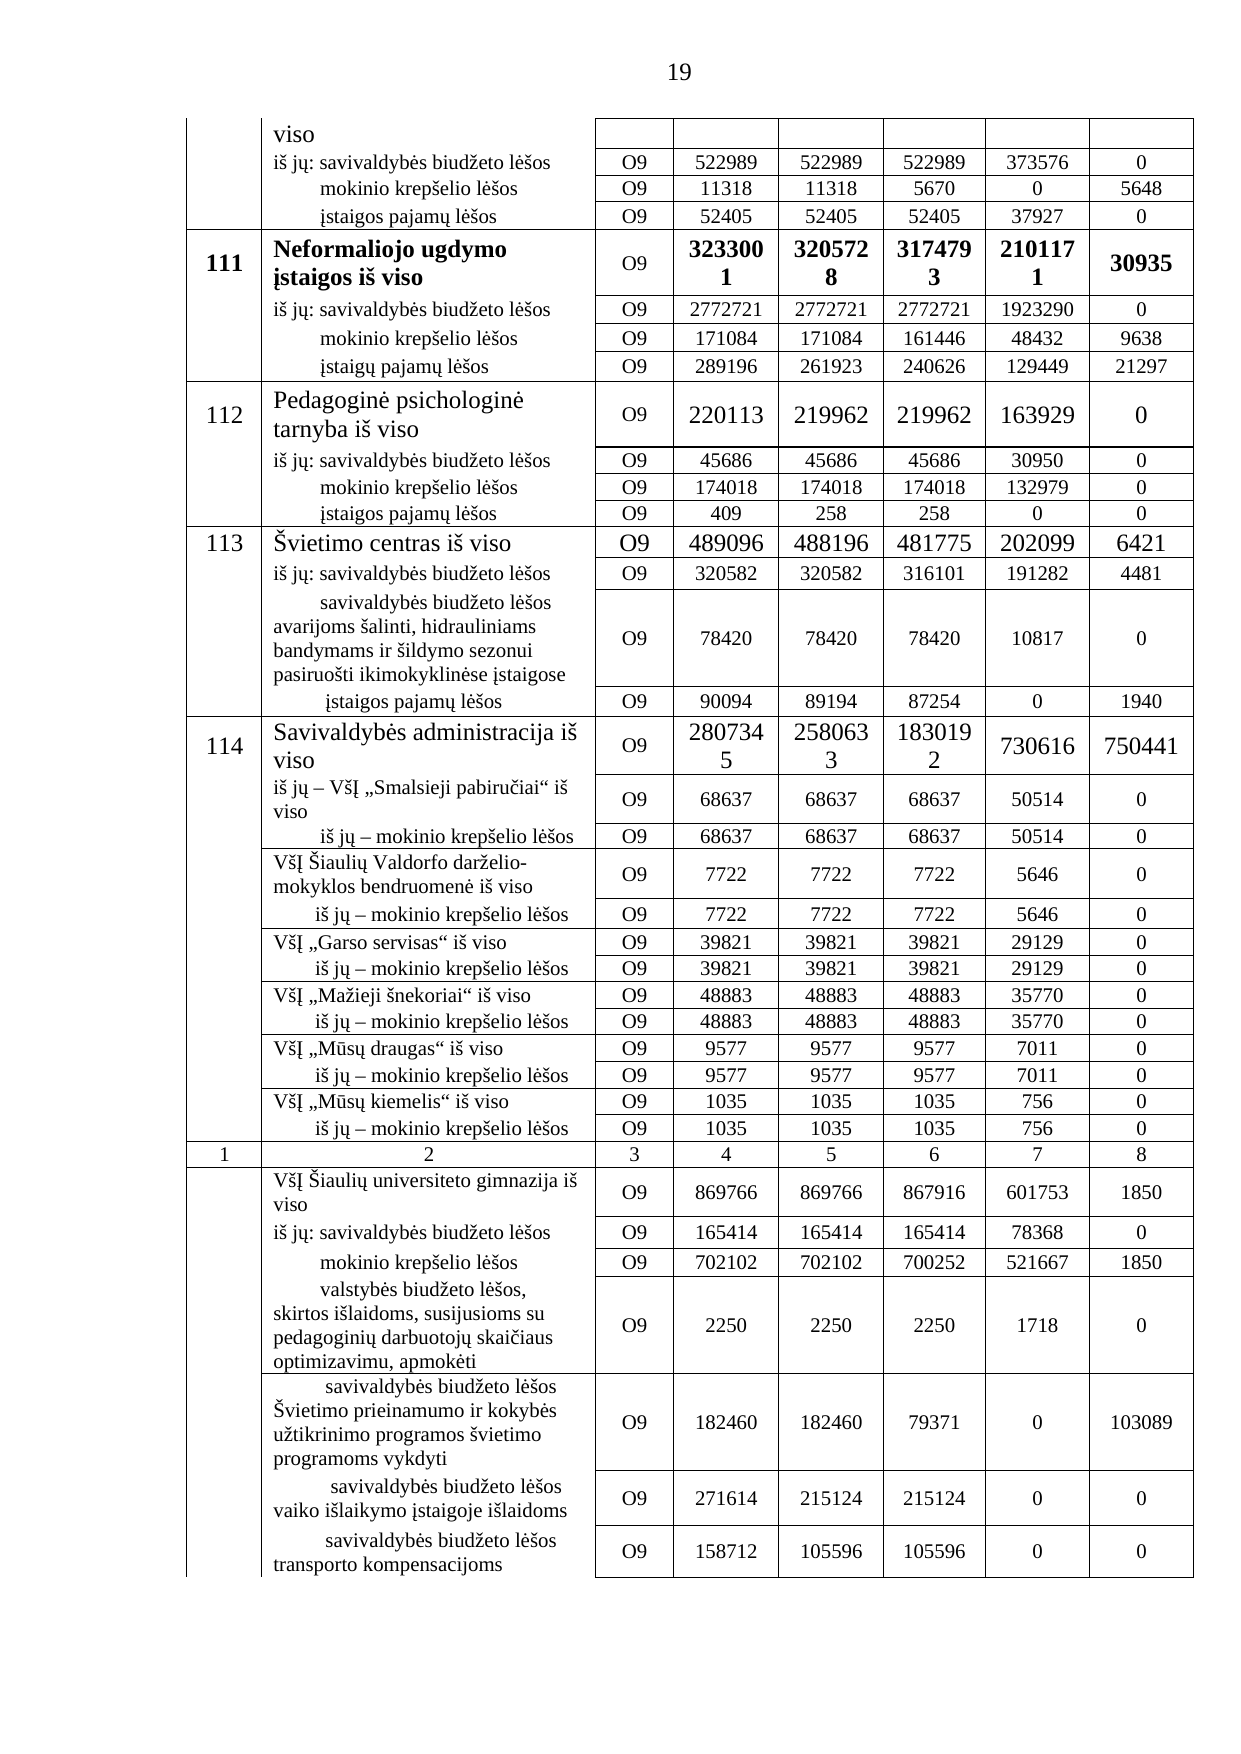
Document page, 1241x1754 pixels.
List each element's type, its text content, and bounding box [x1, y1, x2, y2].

table_cell 182460 [779, 1374, 883, 1470]
table_cell 5 [779, 1142, 883, 1167]
table_cell Savivaldybės administracija iš viso [262, 717, 595, 774]
table_cell O9 [596, 324, 673, 351]
table_cell [187, 1034, 261, 1061]
table_cell 0 [1090, 382, 1193, 446]
table_cell 7011 [986, 1035, 1089, 1061]
table_cell 6421 [1090, 527, 1193, 557]
table_cell 48883 [674, 1009, 778, 1034]
table_cell 158712 [674, 1526, 778, 1577]
table_cell 105596 [779, 1526, 883, 1577]
table_cell 37927 [986, 202, 1089, 229]
table_cell 103089 [1090, 1374, 1193, 1470]
table_cell 1830192 [884, 717, 985, 774]
table_cell VšĮ „Mūsų kiemelis“ iš viso [262, 1089, 595, 1114]
table_cell 261923 [779, 352, 883, 381]
table_cell 163929 [986, 382, 1089, 446]
table_cell 39821 [674, 956, 778, 981]
table_cell 320582 [779, 558, 883, 588]
table_cell [986, 119, 1089, 148]
table_cell 4 [674, 1142, 778, 1167]
table_cell 174018 [674, 474, 778, 499]
table_cell [187, 928, 261, 954]
table_cell iš jų – mokinio krepšelio lėšos [262, 955, 595, 981]
table_cell 1923290 [986, 296, 1089, 323]
table_cell savivaldybės biudžeto lėšos transporto kompensacijoms [262, 1525, 595, 1577]
table_cell [187, 351, 261, 381]
table_cell Pedagoginė psichologinė tarnyba iš viso [262, 382, 595, 446]
table_cell iš jų – mokinio krepšelio lėšos [262, 1008, 595, 1034]
table_cell 0 [1090, 899, 1193, 928]
table_cell 0 [986, 687, 1089, 716]
table_cell O9 [596, 687, 673, 716]
table_cell 521667 [986, 1249, 1089, 1276]
table_cell [1090, 119, 1193, 148]
table_cell 1035 [884, 1115, 985, 1141]
table_cell 182460 [674, 1374, 778, 1470]
table_cell [187, 323, 261, 351]
table_cell 219962 [884, 382, 985, 446]
table_cell 111 [187, 230, 261, 295]
table_cell O9 [596, 1089, 673, 1114]
table_cell [187, 774, 261, 823]
table_cell 7011 [986, 1062, 1089, 1087]
table_cell 78420 [674, 590, 778, 686]
table_cell 289196 [674, 352, 778, 381]
table_cell 171084 [674, 324, 778, 351]
table_cell 0 [1090, 202, 1193, 229]
table_cell 316101 [884, 558, 985, 588]
table_cell 215124 [779, 1471, 883, 1525]
table_cell 90094 [674, 687, 778, 716]
table_cell O9 [596, 849, 673, 898]
table_cell 730616 [986, 717, 1089, 774]
table_cell VšĮ „Garso servisas“ iš viso [262, 929, 595, 954]
table_cell [187, 1248, 261, 1276]
table_cell 52405 [674, 202, 778, 229]
table_cell 373576 [986, 149, 1089, 174]
table_cell iš jų – VšĮ „Smalsieji pabiručiai“ iš viso [262, 774, 595, 823]
table_cell 0 [1090, 448, 1193, 473]
table_cell 114 [187, 717, 261, 774]
table_cell [187, 148, 261, 174]
table_cell 48883 [884, 982, 985, 1008]
table_cell O9 [596, 1115, 673, 1141]
table_cell 174018 [779, 474, 883, 499]
table_cell 0 [1090, 775, 1193, 823]
table_cell 867916 [884, 1168, 985, 1216]
table_cell 5670 [884, 176, 985, 201]
table_cell mokinio krepšelio lėšos [262, 175, 595, 201]
table_cell 1 [187, 1142, 261, 1167]
table_cell O9 [596, 352, 673, 381]
table_cell 756 [986, 1089, 1089, 1114]
table_cell O9 [596, 296, 673, 323]
table_cell 7722 [674, 849, 778, 898]
table_cell [187, 898, 261, 928]
table_cell 481775 [884, 527, 985, 557]
table_cell 702102 [674, 1249, 778, 1276]
table_cell O9 [596, 176, 673, 201]
table_cell 0 [1090, 1277, 1193, 1373]
table_cell mokinio krepšelio lėšos [262, 473, 595, 499]
table_cell O9 [596, 558, 673, 588]
table_cell 52405 [884, 202, 985, 229]
table_cell 48883 [884, 1009, 985, 1034]
table_cell 30950 [986, 448, 1089, 473]
table_cell 50514 [986, 775, 1089, 823]
table_cell [187, 557, 261, 588]
table_cell 0 [986, 1471, 1089, 1525]
table_cell O9 [596, 899, 673, 928]
table_cell 68637 [884, 775, 985, 823]
table_cell [187, 1470, 261, 1525]
table_cell iš jų – mokinio krepšelio lėšos [262, 1114, 595, 1141]
table_cell 750441 [1090, 717, 1193, 774]
table_cell O9 [596, 527, 673, 557]
table_cell [187, 955, 261, 981]
table_cell 89194 [779, 687, 883, 716]
table_cell 1850 [1090, 1168, 1193, 1216]
table_cell [187, 295, 261, 323]
table_cell 39821 [884, 956, 985, 981]
table_cell 50514 [986, 824, 1089, 848]
table_cell 39821 [779, 929, 883, 954]
table_cell [187, 686, 261, 716]
table_cell 2101171 [986, 230, 1089, 295]
table_cell O9 [596, 1217, 673, 1247]
table_cell O9 [596, 149, 673, 174]
table_cell 29129 [986, 956, 1089, 981]
table_cell 5646 [986, 899, 1089, 928]
table_cell 3233001 [674, 230, 778, 295]
table_cell [187, 1525, 261, 1577]
table_cell 174018 [884, 474, 985, 499]
table_cell 2250 [779, 1277, 883, 1373]
table_cell 9577 [779, 1062, 883, 1087]
table_cell 39821 [779, 956, 883, 981]
table_cell 52405 [779, 202, 883, 229]
table_cell mokinio krepšelio lėšos [262, 1248, 595, 1276]
table_cell O9 [596, 1526, 673, 1577]
table_cell 9577 [884, 1062, 985, 1087]
table_cell 165414 [779, 1217, 883, 1247]
table_cell 0 [1090, 501, 1193, 526]
table_cell 78368 [986, 1217, 1089, 1247]
table_cell 68637 [674, 775, 778, 823]
table_cell O9 [596, 1471, 673, 1525]
table_cell O9 [596, 382, 673, 446]
table_cell 0 [1090, 1089, 1193, 1114]
table_cell savivaldybės biudžeto lėšos avarijoms šalinti, hidrauliniams bandymams ir šildymo sezonui pasiruošti ikimokyklinėse įstaigose [262, 589, 595, 686]
table_cell 2580633 [779, 717, 883, 774]
table_cell iš jų – mokinio krepšelio lėšos [262, 898, 595, 928]
table_cell savivaldybės biudžeto lėšos vaiko išlaikymo įstaigoje išlaidoms [262, 1470, 595, 1525]
table_cell 258 [779, 501, 883, 526]
table_cell O9 [596, 824, 673, 848]
table_cell Švietimo centras iš viso [262, 527, 595, 557]
table_cell O9 [596, 1009, 673, 1034]
table_cell 68637 [884, 824, 985, 848]
table_cell 0 [1090, 1217, 1193, 1247]
table_cell 240626 [884, 352, 985, 381]
table_cell [187, 500, 261, 526]
table_cell įstaigos pajamų lėšos [262, 686, 595, 716]
table_cell iš jų – mokinio krepšelio lėšos [262, 823, 595, 848]
table_cell 79371 [884, 1374, 985, 1470]
table_cell 0 [986, 176, 1089, 201]
table_cell [187, 848, 261, 898]
table_cell 21297 [1090, 352, 1193, 381]
table_cell [187, 1061, 261, 1087]
table_cell 2250 [674, 1277, 778, 1373]
table_cell 2772721 [884, 296, 985, 323]
table_cell Neformaliojo ugdymo įstaigos iš viso [262, 230, 595, 295]
table_cell O9 [596, 1062, 673, 1087]
table_cell 68637 [779, 775, 883, 823]
table_cell [187, 1168, 261, 1216]
table_cell 0 [986, 501, 1089, 526]
table_cell [187, 473, 261, 499]
table_cell 0 [1090, 474, 1193, 499]
table_cell 258 [884, 501, 985, 526]
table_cell O9 [596, 775, 673, 823]
table_cell 215124 [884, 1471, 985, 1525]
table_cell iš jų: savivaldybės biudžeto lėšos [262, 446, 595, 473]
table_cell 5646 [986, 849, 1089, 898]
table_cell 700252 [884, 1249, 985, 1276]
table_cell 489096 [674, 527, 778, 557]
table_cell O9 [596, 717, 673, 774]
table_cell įstaigos pajamų lėšos [262, 201, 595, 229]
table_cell O9 [596, 982, 673, 1008]
table_cell 1940 [1090, 687, 1193, 716]
table_cell 1035 [674, 1115, 778, 1141]
table_cell 3 [596, 1142, 673, 1167]
table_cell [187, 118, 261, 148]
table_cell 0 [1090, 1035, 1193, 1061]
table_cell O9 [596, 590, 673, 686]
table_cell 113 [187, 527, 261, 557]
table_cell O9 [596, 1374, 673, 1470]
table_cell įstaigų pajamų lėšos [262, 351, 595, 381]
table_cell 48883 [674, 982, 778, 1008]
table_cell 8 [1090, 1142, 1193, 1167]
table_cell 0 [1090, 590, 1193, 686]
table_cell O9 [596, 1277, 673, 1373]
table_cell 1035 [884, 1089, 985, 1114]
table_cell 9577 [884, 1035, 985, 1061]
table_cell 45686 [884, 448, 985, 473]
table_cell iš jų: savivaldybės biudžeto lėšos [262, 148, 595, 174]
table_cell 0 [1090, 1471, 1193, 1525]
table_cell [187, 446, 261, 473]
table_cell O9 [596, 929, 673, 954]
table_cell [187, 589, 261, 686]
table_cell 7722 [884, 899, 985, 928]
table_cell [779, 119, 883, 148]
table_cell 9638 [1090, 324, 1193, 351]
table_cell [187, 981, 261, 1008]
table_cell [187, 175, 261, 201]
table_cell iš jų: savivaldybės biudžeto lėšos [262, 557, 595, 588]
table_cell 522989 [674, 149, 778, 174]
table_cell 0 [1090, 824, 1193, 848]
table_cell 0 [1090, 1062, 1193, 1087]
table_cell 488196 [779, 527, 883, 557]
table_cell 165414 [674, 1217, 778, 1247]
table_cell 48432 [986, 324, 1089, 351]
table_cell 0 [1090, 1009, 1193, 1034]
table_cell 2807345 [674, 717, 778, 774]
table_cell VšĮ „Mažieji šnekoriai“ iš viso [262, 982, 595, 1008]
table_cell 0 [1090, 849, 1193, 898]
table_cell [674, 119, 778, 148]
table_cell įstaigos pajamų lėšos [262, 500, 595, 526]
table_cell 0 [1090, 296, 1193, 323]
table_cell 35770 [986, 1009, 1089, 1034]
table_cell 0 [1090, 956, 1193, 981]
table_cell 68637 [779, 824, 883, 848]
table_cell 320582 [674, 558, 778, 588]
table_cell 4481 [1090, 558, 1193, 588]
table_cell 39821 [884, 929, 985, 954]
table_cell 0 [1090, 1526, 1193, 1577]
table_cell viso [262, 118, 595, 148]
table_cell 87254 [884, 687, 985, 716]
table_cell 1035 [779, 1115, 883, 1141]
table_cell [187, 1114, 261, 1141]
table_cell 1035 [779, 1089, 883, 1114]
table_cell 9577 [674, 1035, 778, 1061]
table_cell 48883 [779, 1009, 883, 1034]
table_cell 9577 [779, 1035, 883, 1061]
table_cell 1850 [1090, 1249, 1193, 1276]
table_cell 171084 [779, 324, 883, 351]
table_cell VšĮ Šiaulių universiteto gimnazija iš viso [262, 1168, 595, 1216]
table_cell 105596 [884, 1526, 985, 1577]
table_cell 7 [986, 1142, 1089, 1167]
table_cell 68637 [674, 824, 778, 848]
table_cell 1035 [674, 1089, 778, 1114]
table_cell O9 [596, 1168, 673, 1216]
table_cell mokinio krepšelio lėšos [262, 323, 595, 351]
table_cell iš jų: savivaldybės biudžeto lėšos [262, 295, 595, 323]
table_cell 219962 [779, 382, 883, 446]
table_cell 165414 [884, 1217, 985, 1247]
table_cell iš jų: savivaldybės biudžeto lėšos [262, 1216, 595, 1247]
table_cell [187, 1008, 261, 1034]
table_cell 702102 [779, 1249, 883, 1276]
table_cell 271614 [674, 1471, 778, 1525]
table_cell 0 [986, 1374, 1089, 1470]
table_cell O9 [596, 501, 673, 526]
table_cell 869766 [779, 1168, 883, 1216]
table_cell 29129 [986, 929, 1089, 954]
table_cell [596, 119, 673, 148]
table_cell VšĮ Šiaulių Valdorfo darželio-mokyklos bendruomenė iš viso [262, 849, 595, 898]
table_cell [187, 201, 261, 229]
table_cell O9 [596, 1249, 673, 1276]
table_cell 869766 [674, 1168, 778, 1216]
table_cell 522989 [884, 149, 985, 174]
table_cell 129449 [986, 352, 1089, 381]
table_cell 112 [187, 382, 261, 446]
table_cell O9 [596, 474, 673, 499]
table_cell 132979 [986, 474, 1089, 499]
table_cell 161446 [884, 324, 985, 351]
table_cell 45686 [674, 448, 778, 473]
table_cell 0 [1090, 982, 1193, 1008]
table_cell 202099 [986, 527, 1089, 557]
table_cell 45686 [779, 448, 883, 473]
table_cell 0 [1090, 1115, 1193, 1141]
table_cell 0 [986, 1526, 1089, 1577]
table_cell 191282 [986, 558, 1089, 588]
table_cell 30935 [1090, 230, 1193, 295]
table_cell 220113 [674, 382, 778, 446]
table_cell 7722 [884, 849, 985, 898]
table_cell O9 [596, 1035, 673, 1061]
table_cell [187, 1276, 261, 1373]
table_cell 48883 [779, 982, 883, 1008]
table_cell 78420 [884, 590, 985, 686]
table_cell 2250 [884, 1277, 985, 1373]
table_cell [187, 1216, 261, 1247]
table_cell 78420 [779, 590, 883, 686]
table_cell 0 [1090, 929, 1193, 954]
table_cell VšĮ „Mūsų draugas“ iš viso [262, 1035, 595, 1061]
table_cell 9577 [674, 1062, 778, 1087]
table_cell 409 [674, 501, 778, 526]
table_cell 7722 [779, 849, 883, 898]
table_cell 756 [986, 1115, 1089, 1141]
table_cell 522989 [779, 149, 883, 174]
table_cell savivaldybės biudžeto lėšos Švietimo prieinamumo ir kokybės užtikrinimo programos švietimo programoms vykdyti [262, 1374, 595, 1470]
table_cell 11318 [779, 176, 883, 201]
table_cell iš jų – mokinio krepšelio lėšos [262, 1061, 595, 1087]
table_cell 39821 [674, 929, 778, 954]
table_cell 3174793 [884, 230, 985, 295]
table_cell O9 [596, 202, 673, 229]
table_cell O9 [596, 230, 673, 295]
table_cell [187, 1373, 261, 1470]
table_cell 6 [884, 1142, 985, 1167]
table_cell 2772721 [779, 296, 883, 323]
table_cell 5648 [1090, 176, 1193, 201]
table_cell [187, 1088, 261, 1114]
table_cell 2 [262, 1142, 595, 1167]
table_cell 601753 [986, 1168, 1089, 1216]
table_cell 7722 [674, 899, 778, 928]
table_cell 0 [1090, 149, 1193, 174]
table_cell [884, 119, 985, 148]
table_cell 35770 [986, 982, 1089, 1008]
table_cell 7722 [779, 899, 883, 928]
table_cell O9 [596, 448, 673, 473]
table_cell [187, 823, 261, 848]
table_cell 10817 [986, 590, 1089, 686]
table_cell O9 [596, 956, 673, 981]
table_cell 2772721 [674, 296, 778, 323]
table_cell 3205728 [779, 230, 883, 295]
table_cell 11318 [674, 176, 778, 201]
table_cell 1718 [986, 1277, 1089, 1373]
table_cell valstybės biudžeto lėšos, skirtos išlaidoms, susijusioms su pedagoginių darbuotojų skaičiaus optimizavimu, apmokėti [262, 1276, 595, 1373]
